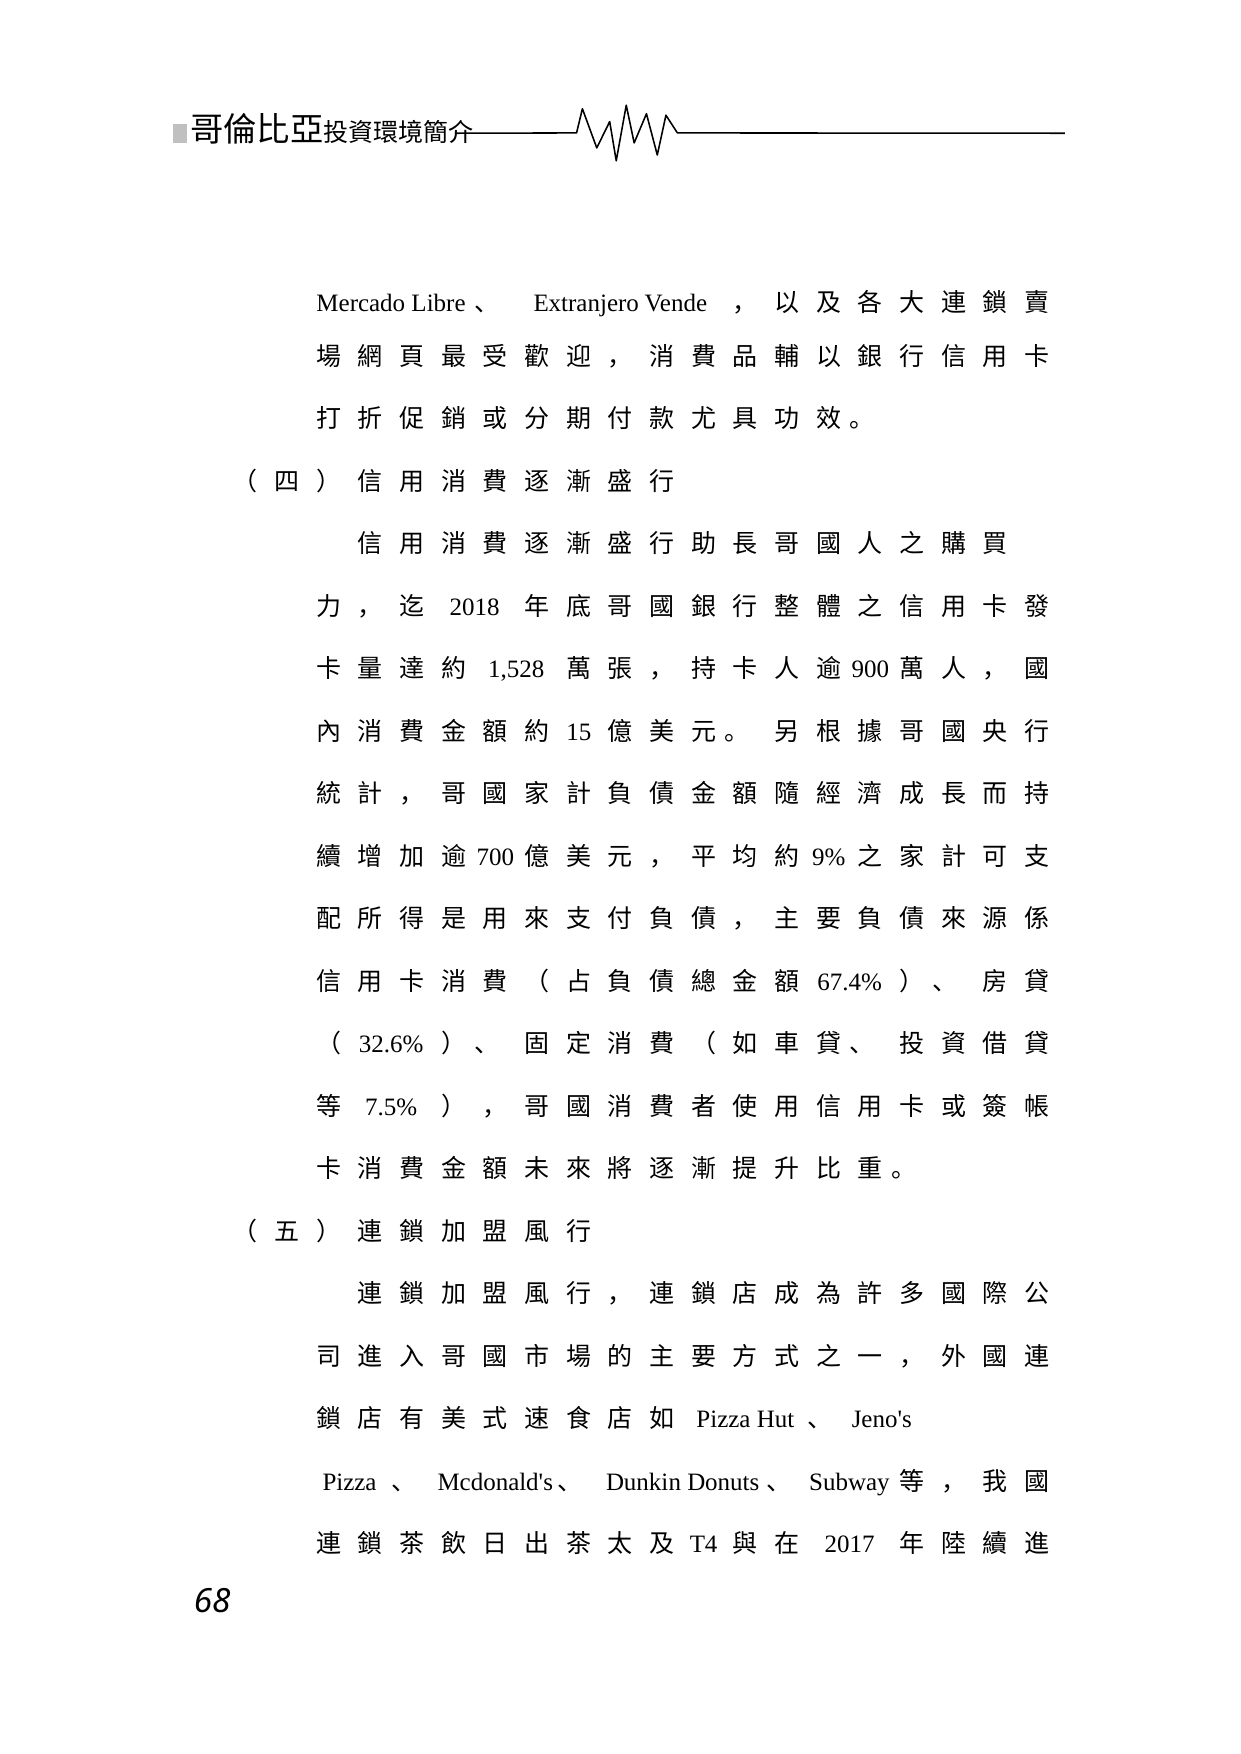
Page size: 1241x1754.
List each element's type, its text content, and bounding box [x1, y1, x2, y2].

text 連鎖加盟風行，連鎖店成為許多國際公司進入哥國市場的主要方式之一，外國連鎖店有美式速食店如Pizza Hut、Jeno's Pizza、Mcdonald's、Dunkin Donuts、Subway等，我國連鎖茶飲日出茶太及T4與在2017年陸續進 [281, 1250, 1058, 1563]
text 信用消費逐漸盛行助長哥國人之購買力，迄2018年底哥國銀行整體之信用卡發卡量達約1,528萬張，持卡人逾900萬人，國內消費金額約15億美元。另根據哥國央行統計，哥國家計負債金額隨經濟成長而持續增加逾700億美元，平均約9%之家計可支配所得是用來支付負債，主要負債來源係信用卡消費（占負債總金額67.4%）、房貸（32.6%）、固定消費（如車貸、投資借貸等7.5%），哥國消費者使用信用卡或簽帳卡消費金額未來將逐漸提升比重。 [281, 500, 1058, 1188]
text （五）連鎖加盟風行 [207, 1188, 1058, 1250]
text Mercado Libre、Extranjero Vende，以及各大連鎖賣場網頁最受歡迎，消費品輔以銀行信用卡打折促銷或分期付款尤具功效。 [281, 250, 1058, 438]
text （四）信用消費逐漸盛行 [207, 438, 1058, 500]
